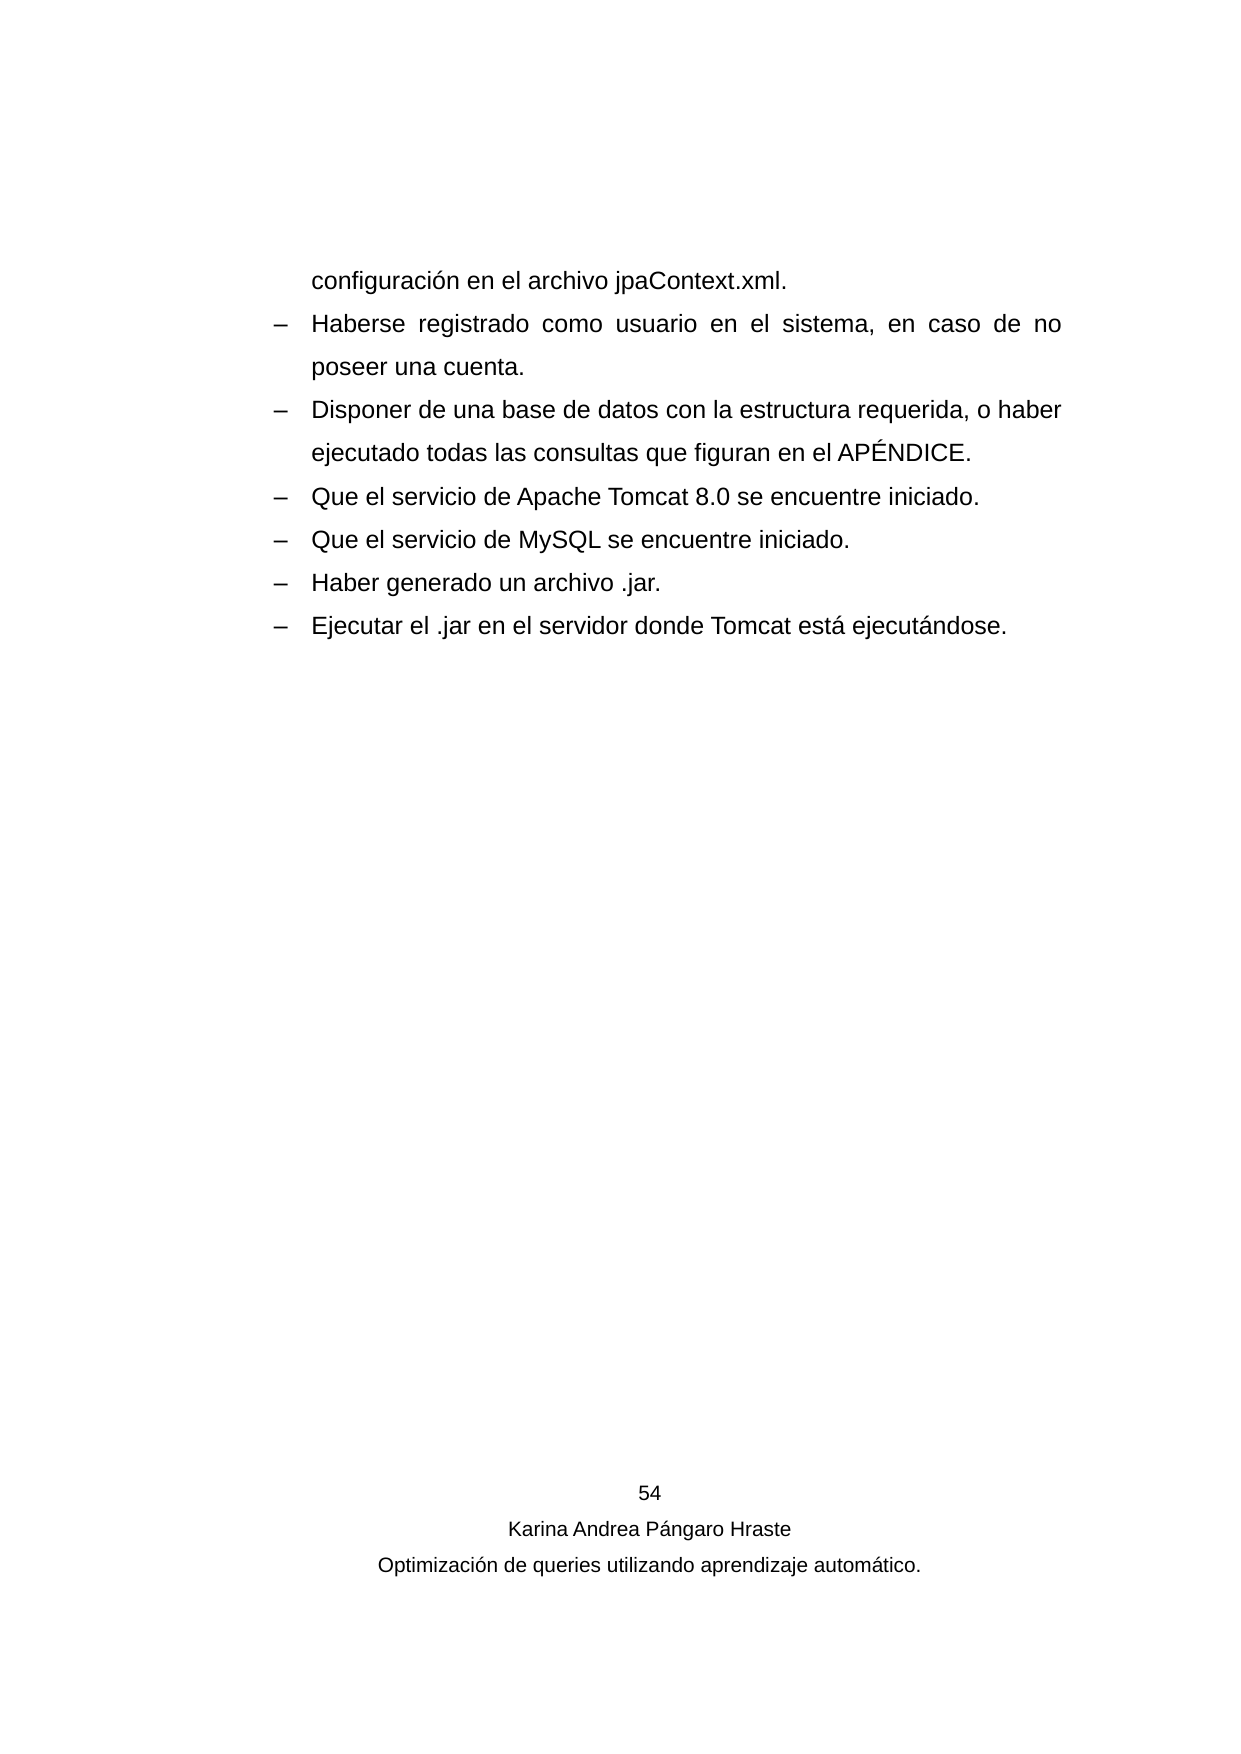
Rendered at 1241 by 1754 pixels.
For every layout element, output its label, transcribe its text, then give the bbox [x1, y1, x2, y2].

list Disponer de una base de datos con la estructura requerida, o haber ejecutado todas las consultas que figuran en el APÉNDICE. [274, 395, 1063, 467]
list Que el servicio de MySQL se encuentre iniciado. [274, 525, 1063, 554]
list Ejecutar el .jar en el servidor donde Tomcat está ejecutándose. [274, 611, 1063, 640]
list configuración en el archivo jpaContext.xml. [274, 266, 1063, 294]
list Haber generado un archivo .jar. [274, 568, 1063, 597]
list Que el servicio de Apache Tomcat 8.0 se encuentre iniciado. [274, 482, 1063, 510]
list Haberse registrado como usuario en el sistema, en caso de no poseer una cuenta. [274, 309, 1063, 381]
